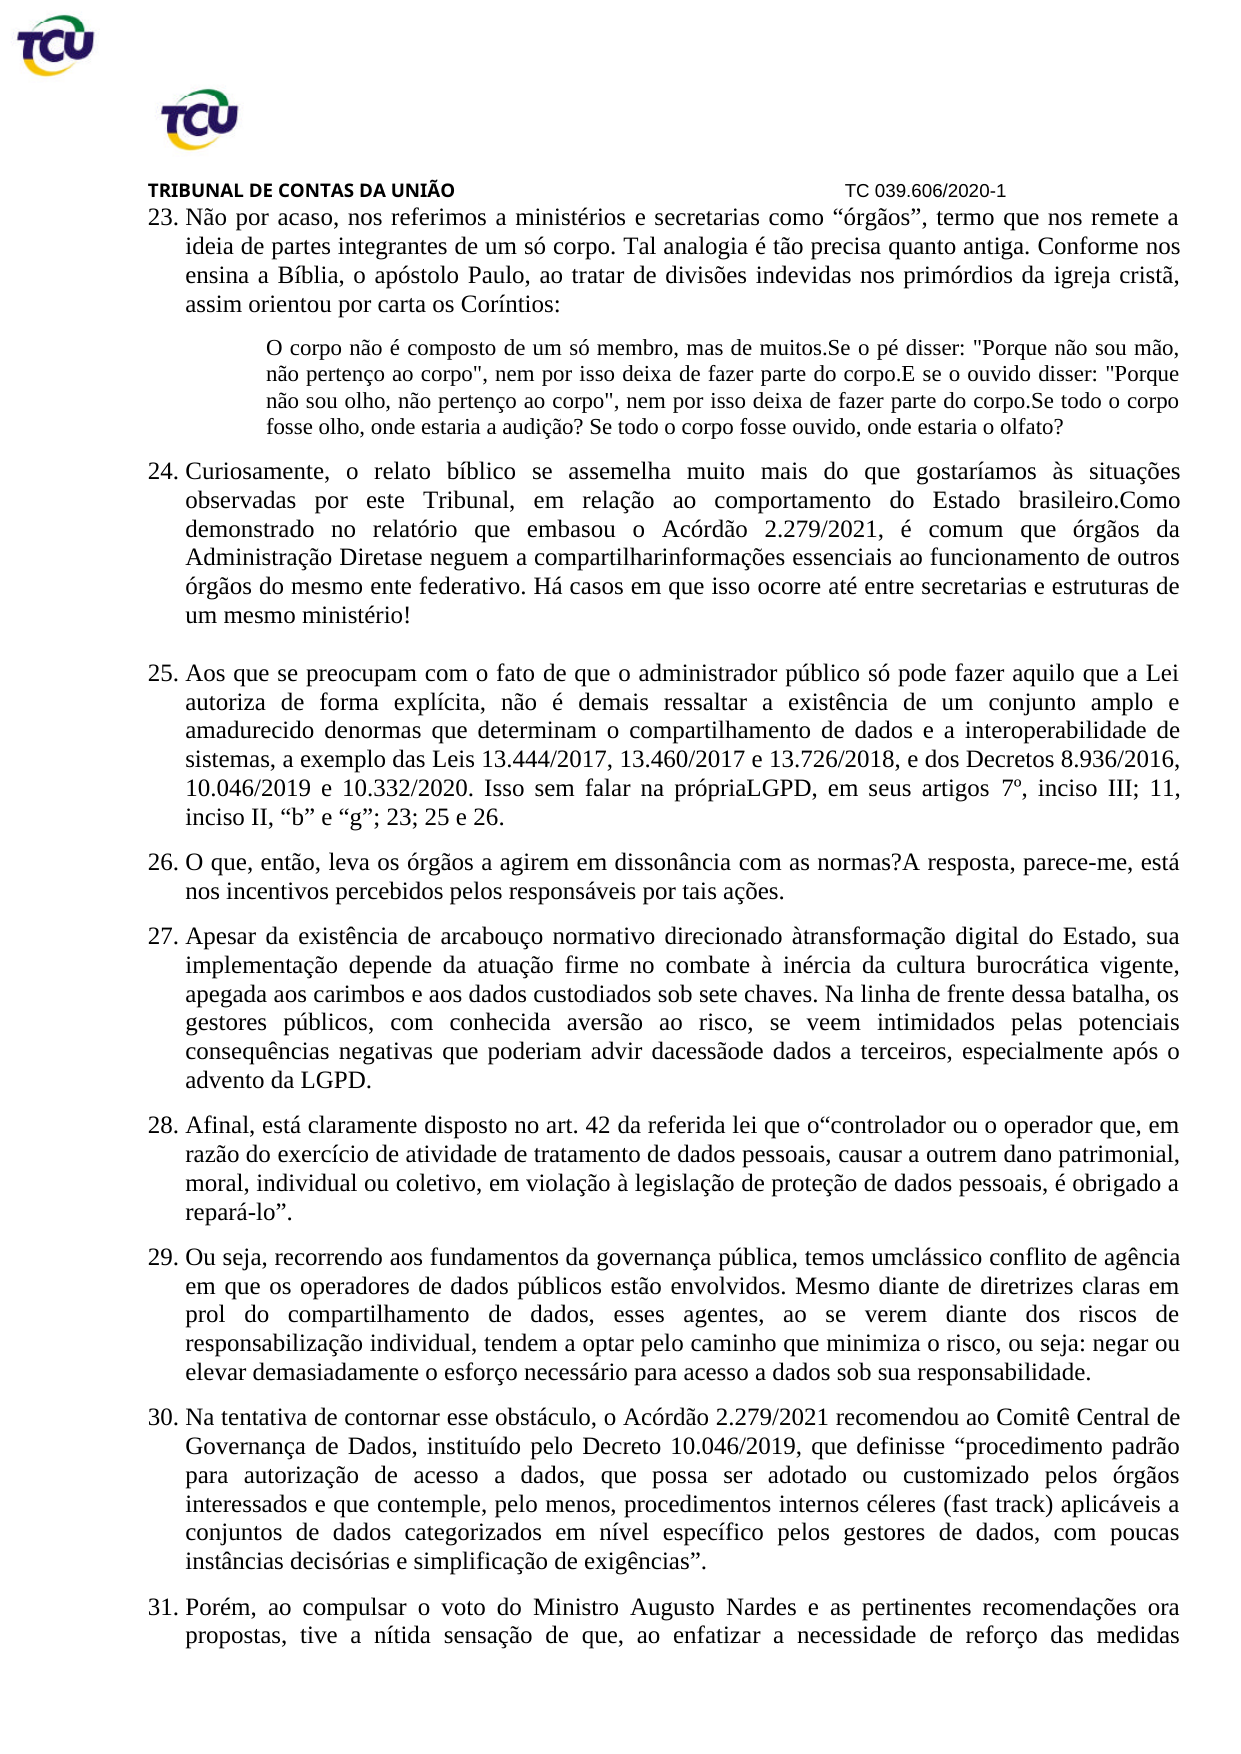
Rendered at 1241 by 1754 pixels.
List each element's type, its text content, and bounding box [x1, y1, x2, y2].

list Curiosamente, o relato bíblico se assemelha muito mais do que gostaríamos às situações observadas por este Tribunal, em relação ao comportamento do Estado brasileiro.Como demonstrado no relatório que embasou o Acórdão 2.279/2021, é comum que órgãos da Administração Diretase neguem a compartilharinformações essenciais ao funcionamento de outros órgãos do mesmo ente federativo. Há casos em que isso ocorre até entre secretarias e estruturas de um mesmo ministério! [148, 456, 1181, 629]
list Na tentativa de contornar esse obstáculo, o Acórdão 2.279/2021 recomendou ao Comitê Central de Governança de Dados, instituído pelo Decreto 10.046/2019, que definisse “procedimento padrão para autorização de acesso a dados, que possa ser adotado ou customizado pelos órgãos interessados e que contemple, pelo menos, procedimentos internos céleres (fast track) aplicáveis a conjuntos de dados categorizados em nível específico pelos gestores de dados, com poucas instâncias decisórias e simplificação de exigências”. [148, 1402, 1181, 1575]
list Apesar da existência de arcabouço normativo direcionado àtransformação digital do Estado, sua implementação depende da atuação firme no combate à inércia da cultura burocrática vigente, apegada aos carimbos e aos dados custodiados sob sete chaves. Na linha de frente dessa batalha, os gestores públicos, com conhecida aversão ao risco, se veem intimidados pelas potenciais consequências negativas que poderiam advir dacessãode dados a terceiros, especialmente após o advento da LGPD. [148, 921, 1181, 1094]
list Afinal, está claramente disposto no art. 42 da referida lei que o“controlador ou o operador que, em razão do exercício de atividade de tratamento de dados pessoais, causar a outrem dano patrimonial, moral, individual ou coletivo, em violação à legislação de proteção de dados pessoais, é obrigado a repará-lo”. [148, 1110, 1181, 1225]
text O corpo não é composto de um só membro, mas de muitos.Se o pé disser: "Porque não sou mão, não pertenço ao corpo", nem por isso deixa de fazer parte do corpo.E se o ouvido disser: "Porque não sou olho, não pertenço ao corpo", nem por isso deixa de fazer parte do corpo.Se todo o corpo fosse olho, onde estaria a audição? Se todo o corpo fosse ouvido, onde estaria o olfato? [266, 334, 1181, 439]
list Ou seja, recorrendo aos fundamentos da governança pública, temos umclássico conflito de agência em que os operadores de dados públicos estão envolvidos. Mesmo diante de diretrizes claras em prol do compartilhamento de dados, esses agentes, ao se verem diante dos riscos de responsabilização individual, tendem a optar pelo caminho que minimiza o risco, ou seja: negar ou elevar demasiadamente o esforço necessário para acesso a dados sob sua responsabilidade. [148, 1242, 1181, 1386]
list Não por acaso, nos referimos a ministérios e secretarias como “órgãos”, termo que nos remete a ideia de partes integrantes de um só corpo. Tal analogia é tão precisa quanto antiga. Conforme nos ensina a Bíblia, o apóstolo Paulo, ao tratar de divisões indevidas nos primórdios da igreja cristã, assim orientou por carta os Coríntios: [148, 202, 1181, 317]
list O que, então, leva os órgãos a agirem em dissonância com as normas?A resposta, parece-me, está nos incentivos percebidos pelos responsáveis por tais ações. [148, 847, 1181, 904]
list Porém, ao compulsar o voto do Ministro Augusto Nardes e as pertinentes recomendações ora propostas, tive a nítida sensação de que, ao enfatizar a necessidade de reforço das medidas [148, 1592, 1181, 1649]
list Aos que se preocupam com o fato de que o administrador público só pode fazer aquilo que a Lei autoriza de forma explícita, não é demais ressaltar a existência de um conjunto amplo e amadurecido denormas que determinam o compartilhamento de dados e a interoperabilidade de sistemas, a exemplo das Leis 13.444/2017, 13.460/2017 e 13.726/2018, e dos Decretos 8.936/2016, 10.046/2019 e 10.332/2020. Isso sem falar na própriaLGPD, em seus artigos 7º, inciso III; 11, inciso II, “b” e “g”; 23; 25 e 26. [148, 658, 1181, 830]
